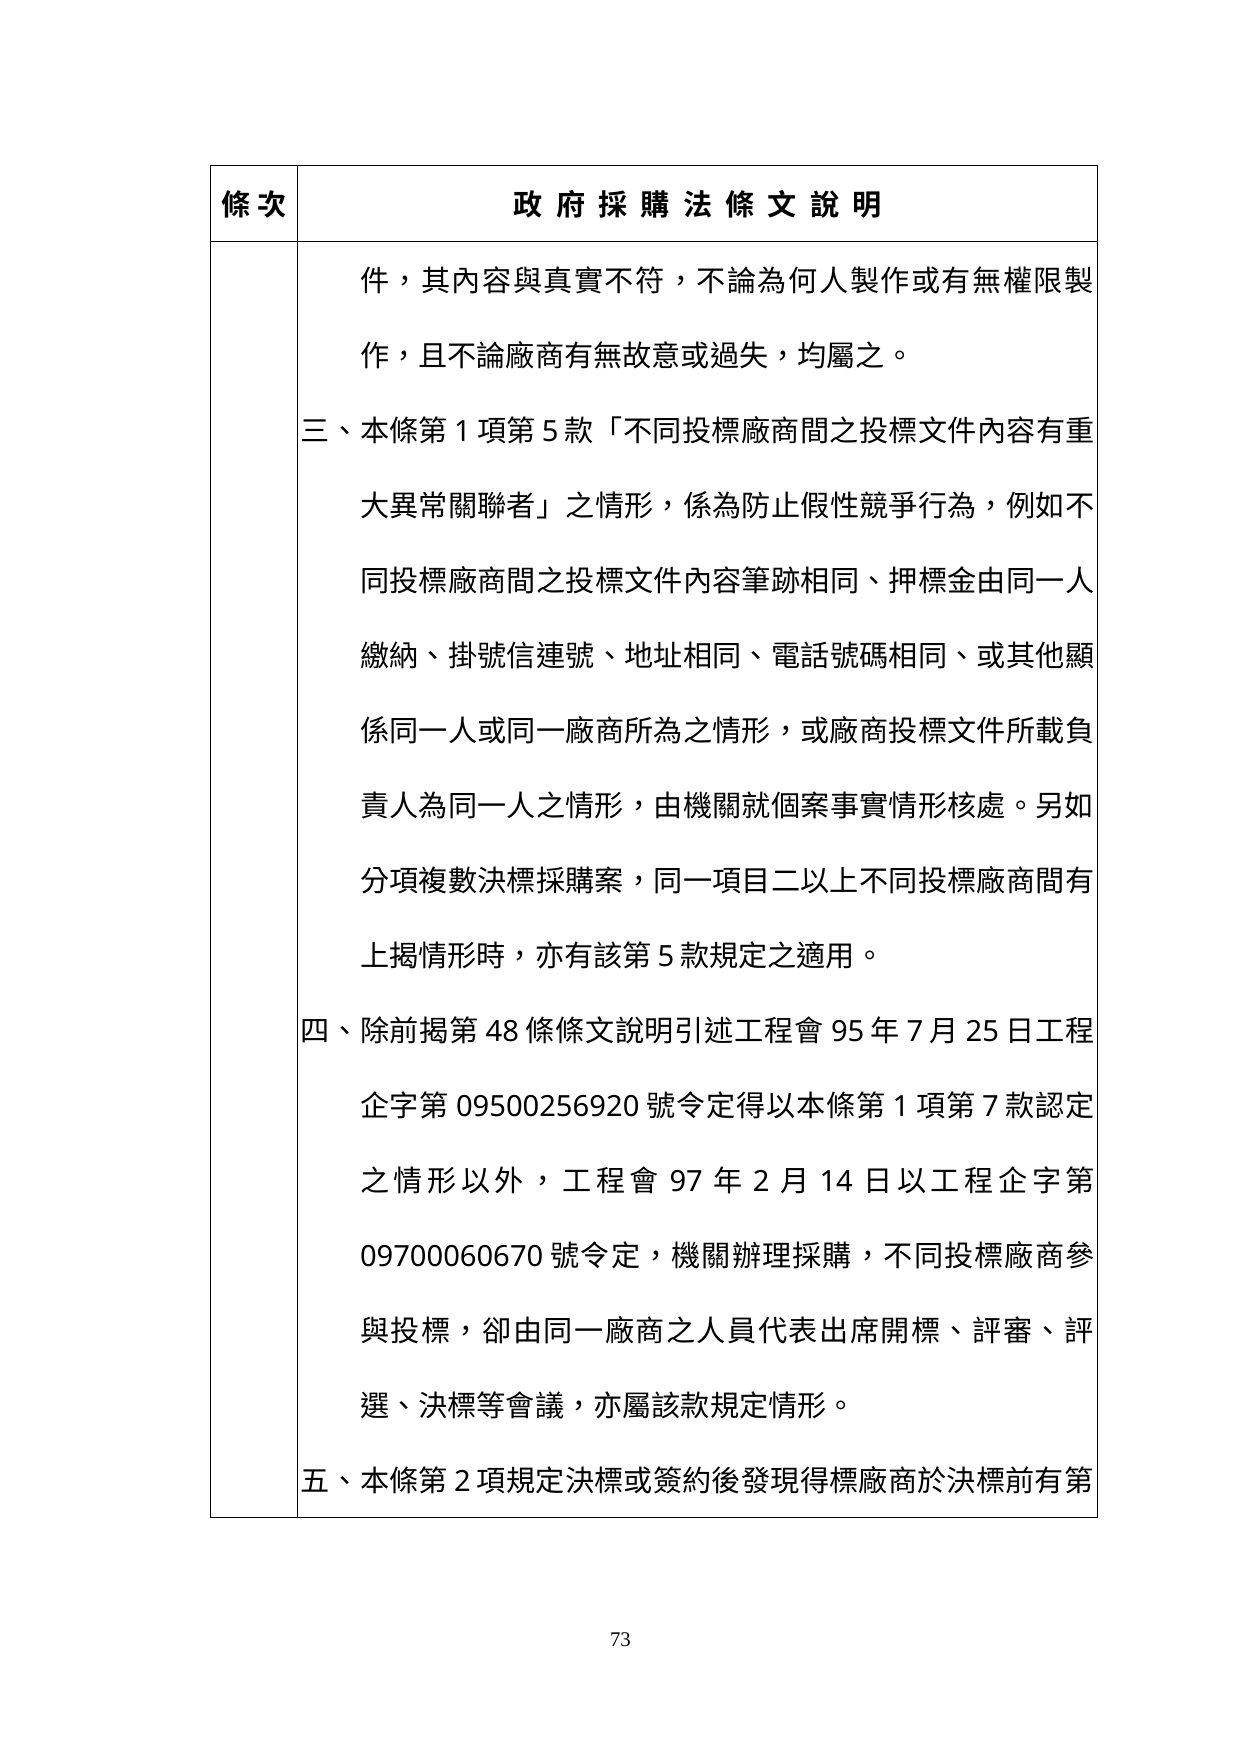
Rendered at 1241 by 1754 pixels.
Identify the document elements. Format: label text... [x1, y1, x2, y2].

table_cell [211, 242, 297, 1517]
table_cell 件，其內容與真實不符，不論為何人製作或有無權限製作，且不論廠商有無故意或過失，均屬之。 本條第1項第5款「不同投標廠商間之投標文件內容有重大異常關聯者」之情形，係為防止假性競爭行為，例如不同投標廠商間之投標文件內容筆跡相同、押標金由同一人繳納、掛號信連號、地址相同、電話號碼相同、或其他顯係同一人或同一廠商所為之情形，或廠商投標文件所載負責人為同一人之情形，由機關就個案事實情形核處。另如分項複數決標採購案，同一項目二以上不同投標廠商間有上揭情形時，亦有該第5款規定之適用。 除前揭第48條條文說明引述工程會95年7月25日工程企字第09500256920號令定得以本條第1項第7款認定之情形以外，工程會97年2月14日以工程企字第09700060670號令定，機關辦理採購，不同投標廠商參與投標，卻由同一廠商之人員代表出席開標、評審、評選、決標等會議，亦屬該款規定情形。 本條第2項規定決標或簽約後發現得標廠商於決標前有第 [298, 242, 1097, 1517]
table_header 條 次 [211, 166, 297, 241]
table_header 政 府 採 購 法 條 文 說 明 [298, 166, 1097, 241]
